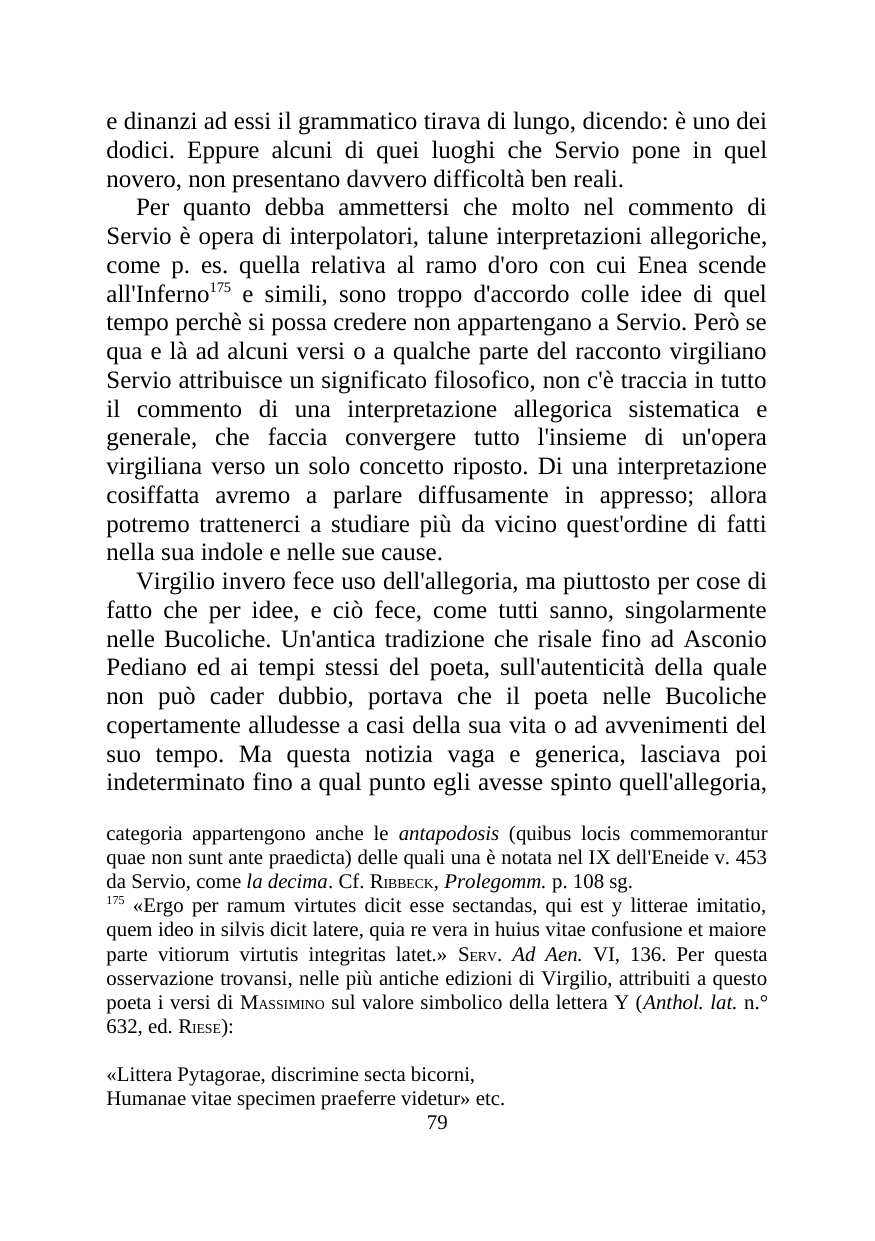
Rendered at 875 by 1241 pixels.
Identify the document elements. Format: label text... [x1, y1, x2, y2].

text «Ergo per ramum virtutes dicit esse sectandas, qui est y litterae imitatio, quem ideo in silvis dicit latere, quia re vera in huius vitae confusione et maiore parte vitiorum virtutis integritas latet.» Serv. Ad Aen. VI, 136. Per questa osservazione trovansi, nelle più antiche edizioni di Virgilio, attribuiti a questo poeta i versi di Massimino sul valore simbolico della lettera Y (Anthol. lat. n.° 632, ed. Riese): [106, 893, 768, 1038]
text Virgilio invero fece uso dell'allegoria, ma piuttosto per cose di fatto che per idee, e ciò fece, come tutti sanno, singolarmente nelle Bucoliche. Un'antica tradizione che risale fino ad Asconio Pediano ed ai tempi stessi del poeta, sull'autenticità della quale non può cader dubbio, portava che il poeta nelle Bucoliche copertamente alludesse a casi della sua vita o ad avvenimenti del suo tempo. Ma questa notizia vaga e generica, lasciava poi indeterminato fino a qual punto egli avesse spinto quell'allegoria, [106, 566, 768, 796]
text «Littera Pytagorae, discrimine secta bicorni, [106, 1062, 768, 1086]
text Per quanto debba ammettersi che molto nel commento di Servio è opera di interpolatori, talune interpretazioni allegoriche, come p. es. quella relativa al ramo d'oro con cui Enea scende all'Inferno e simili, sono troppo d'accordo colle idee di quel tempo perchè si possa credere non appartengano a Servio. Però se qua e là ad alcuni versi o a qualche parte del racconto virgiliano Servio attribuisce un significato filosofico, non c'è traccia in tutto il commento di una interpretazione allegorica sistematica e generale, che faccia convergere tutto l'insieme di un'opera virgiliana verso un solo concetto riposto. Di una interpretazione cosiffatta avremo a parlare diffusamente in appresso; allora potremo trattenerci a studiare più da vicino quest'ordine di fatti nella sua indole e nelle sue cause. [106, 192, 768, 566]
text categoria appartengono anche le antapodosis (quibus locis commemorantur quae non sunt ante praedicta) delle quali una è notata nel IX dell'Eneide v. 453 da Servio, come la decima. Cf. Ribbeck, Prolegomm. p. 108 sg. [106, 821, 768, 893]
text Humanae vitae specimen praeferre videtur» etc. [106, 1086, 768, 1110]
text e dinanzi ad essi il grammatico tirava di lungo, dicendo: è uno dei dodici. Eppure alcuni di quei luoghi che Servio pone in quel novero, non presentano davvero difficoltà ben reali. [106, 106, 768, 192]
